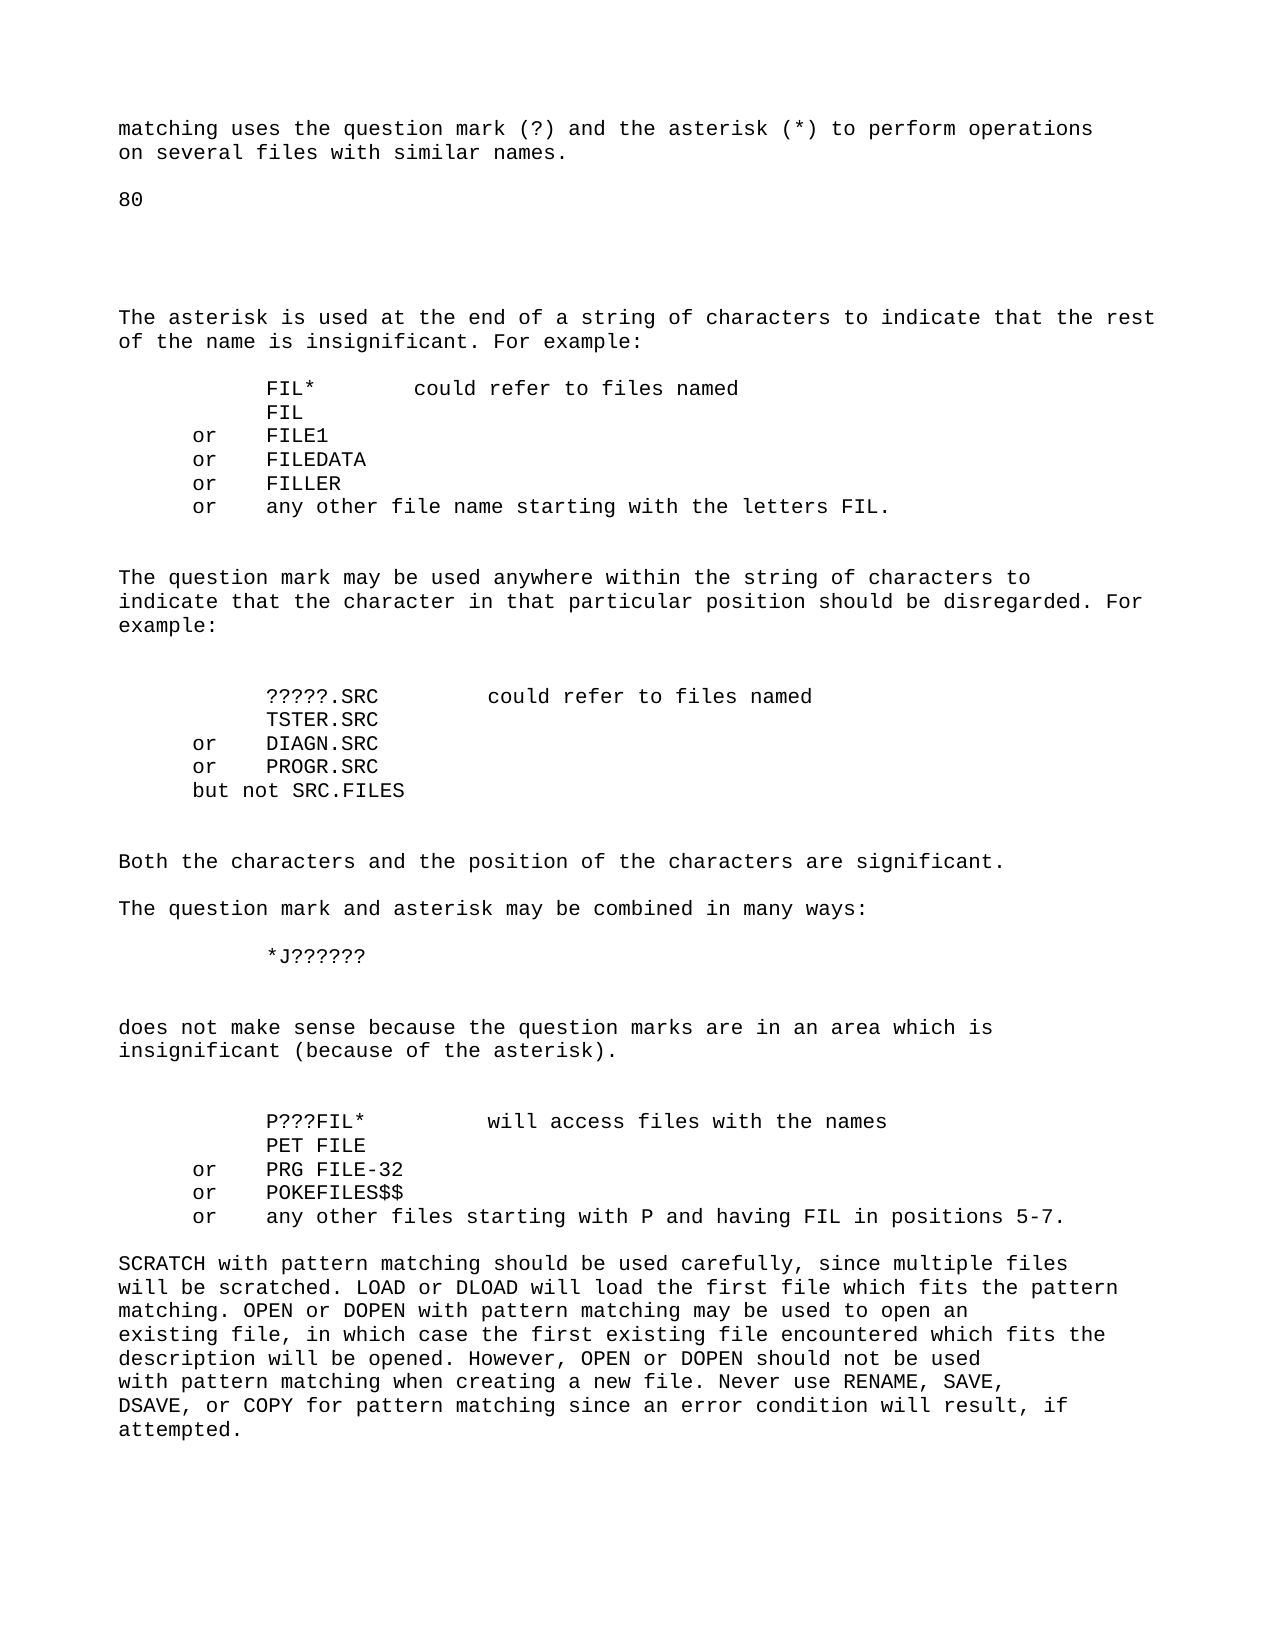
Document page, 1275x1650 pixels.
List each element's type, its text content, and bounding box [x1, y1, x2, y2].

text 80 [118, 189, 1157, 213]
text attempted. [118, 1419, 1157, 1442]
text or POKEFILES$$ [118, 1182, 1157, 1206]
text with pattern matching when creating a new file. Never use RENAME, SAVE, [118, 1371, 1157, 1395]
text *J?????? [118, 946, 1157, 969]
text does not make sense because the question marks are in an area which is [118, 1017, 1157, 1040]
text The asterisk is used at the end of a string of characters to indicate that the rest [118, 307, 1157, 331]
text FIL [118, 402, 1157, 426]
text PET FILE [118, 1135, 1157, 1158]
text Both the characters and the position of the characters are significant. [118, 851, 1157, 875]
text of the name is insignificant. For example: [118, 331, 1157, 354]
text on several files with similar names. [118, 142, 1157, 165]
text SCRATCH with pattern matching should be used carefully, since multiple files [118, 1253, 1157, 1277]
text The question mark may be used anywhere within the string of characters to [118, 567, 1157, 591]
text or PROGR.SRC [118, 757, 1157, 780]
text or any other file name starting with the letters FIL. [118, 496, 1157, 520]
text The question mark and asterisk may be combined in many ways: [118, 898, 1157, 922]
text or FILLER [118, 473, 1157, 496]
text TSTER.SRC [118, 709, 1157, 733]
text existing file, in which case the first existing file encountered which fits the [118, 1324, 1157, 1348]
text matching. OPEN or DOPEN with pattern matching may be used to open an [118, 1300, 1157, 1324]
text matching uses the question mark (?) and the asterisk (*) to perform operations [118, 118, 1157, 142]
text will be scratched. LOAD or DLOAD will load the first file which fits the pattern [118, 1277, 1157, 1300]
text P???FIL* will access files with the names [118, 1111, 1157, 1135]
text ?????.SRC could refer to files named [118, 686, 1157, 709]
text or FILEDATA [118, 449, 1157, 473]
text indicate that the character in that particular position should be disregarded. For [118, 591, 1157, 615]
text description will be opened. However, OPEN or DOPEN should not be used [118, 1348, 1157, 1371]
text or any other files starting with P and having FIL in positions 5-7. [118, 1206, 1157, 1229]
text insignificant (because of the asterisk). [118, 1040, 1157, 1064]
text or PRG FILE-32 [118, 1158, 1157, 1182]
text but not SRC.FILES [118, 780, 1157, 804]
text FIL* could refer to files named [118, 378, 1157, 402]
text or DIAGN.SRC [118, 733, 1157, 757]
text DSAVE, or COPY for pattern matching since an error condition will result, if [118, 1395, 1157, 1419]
text or FILE1 [118, 426, 1157, 449]
text example: [118, 615, 1157, 638]
